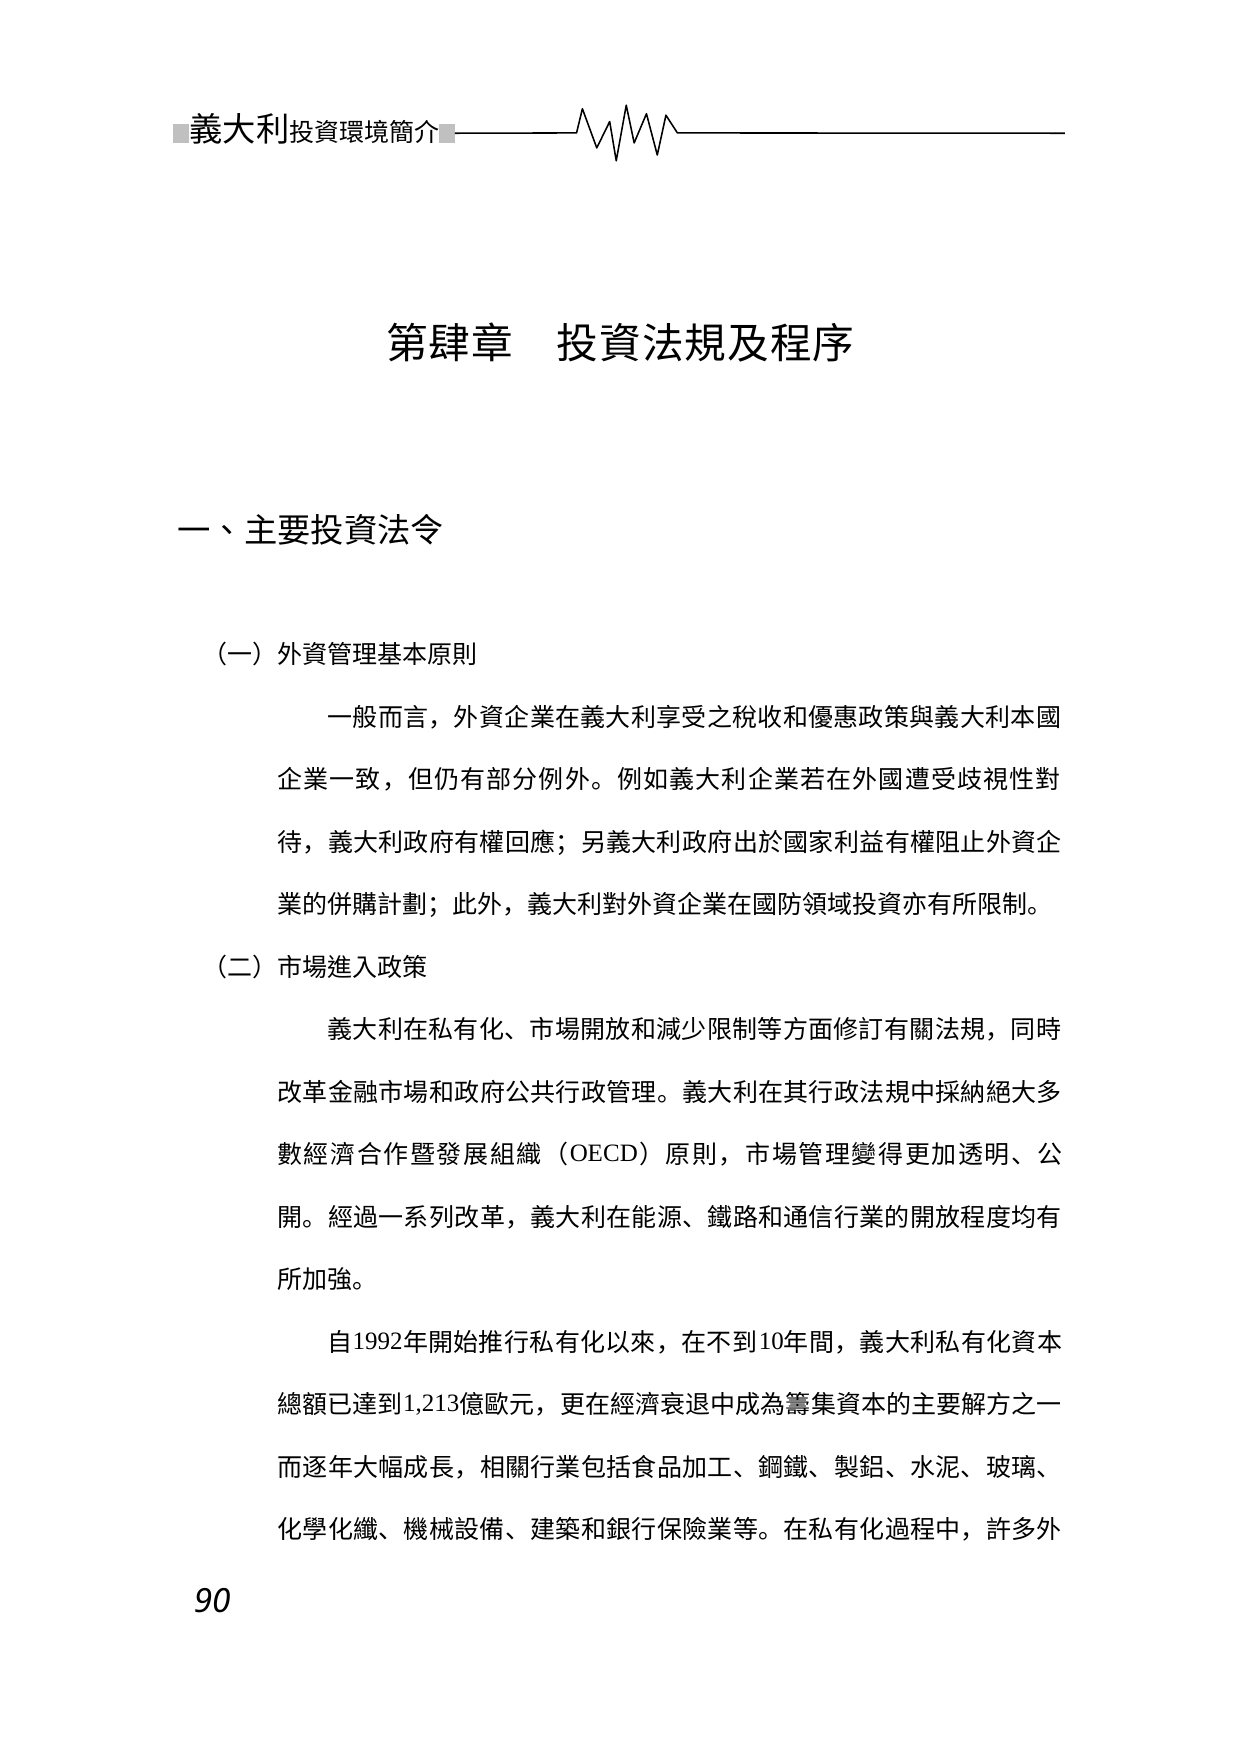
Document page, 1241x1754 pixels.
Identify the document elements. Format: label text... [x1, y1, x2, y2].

text （一）外資管理基本原則 [202, 611, 1063, 674]
text 自1992年開始推行私有化以來，在不到10年間，義大利私有化資本總額已達到1,213億歐元，更在經濟衰退中成為籌集資本的主要解方之一而逐年大幅成長，相關行業包括食品加工、鋼鐵、製鋁、水泥、玻璃、化學化纖、機械設備、建築和銀行保險業等。在私有化過程中，許多外 [277, 1299, 1063, 1549]
text 一、主要投資法令 [177, 486, 1063, 549]
text 一般而言，外資企業在義大利享受之稅收和優惠政策與義大利本國企業一致，但仍有部分例外。例如義大利企業若在外國遭受歧視性對待，義大利政府有權回應；另義大利政府出於國家利益有權阻止外資企業的併購計劃；此外，義大利對外資企業在國防領域投資亦有所限制。 [277, 674, 1063, 924]
text 義大利在私有化、市場開放和減少限制等方面修訂有關法規，同時改革金融市場和政府公共行政管理。義大利在其行政法規中採納絕大多數經濟合作暨發展組織（OECD）原則，市場管理變得更加透明、公開。經過一系列改革，義大利在能源、鐵路和通信行業的開放程度均有所加強。 [277, 986, 1063, 1299]
text 第肆章 投資法規及程序 [177, 299, 1063, 361]
text （二）市場進入政策 [202, 924, 1063, 986]
